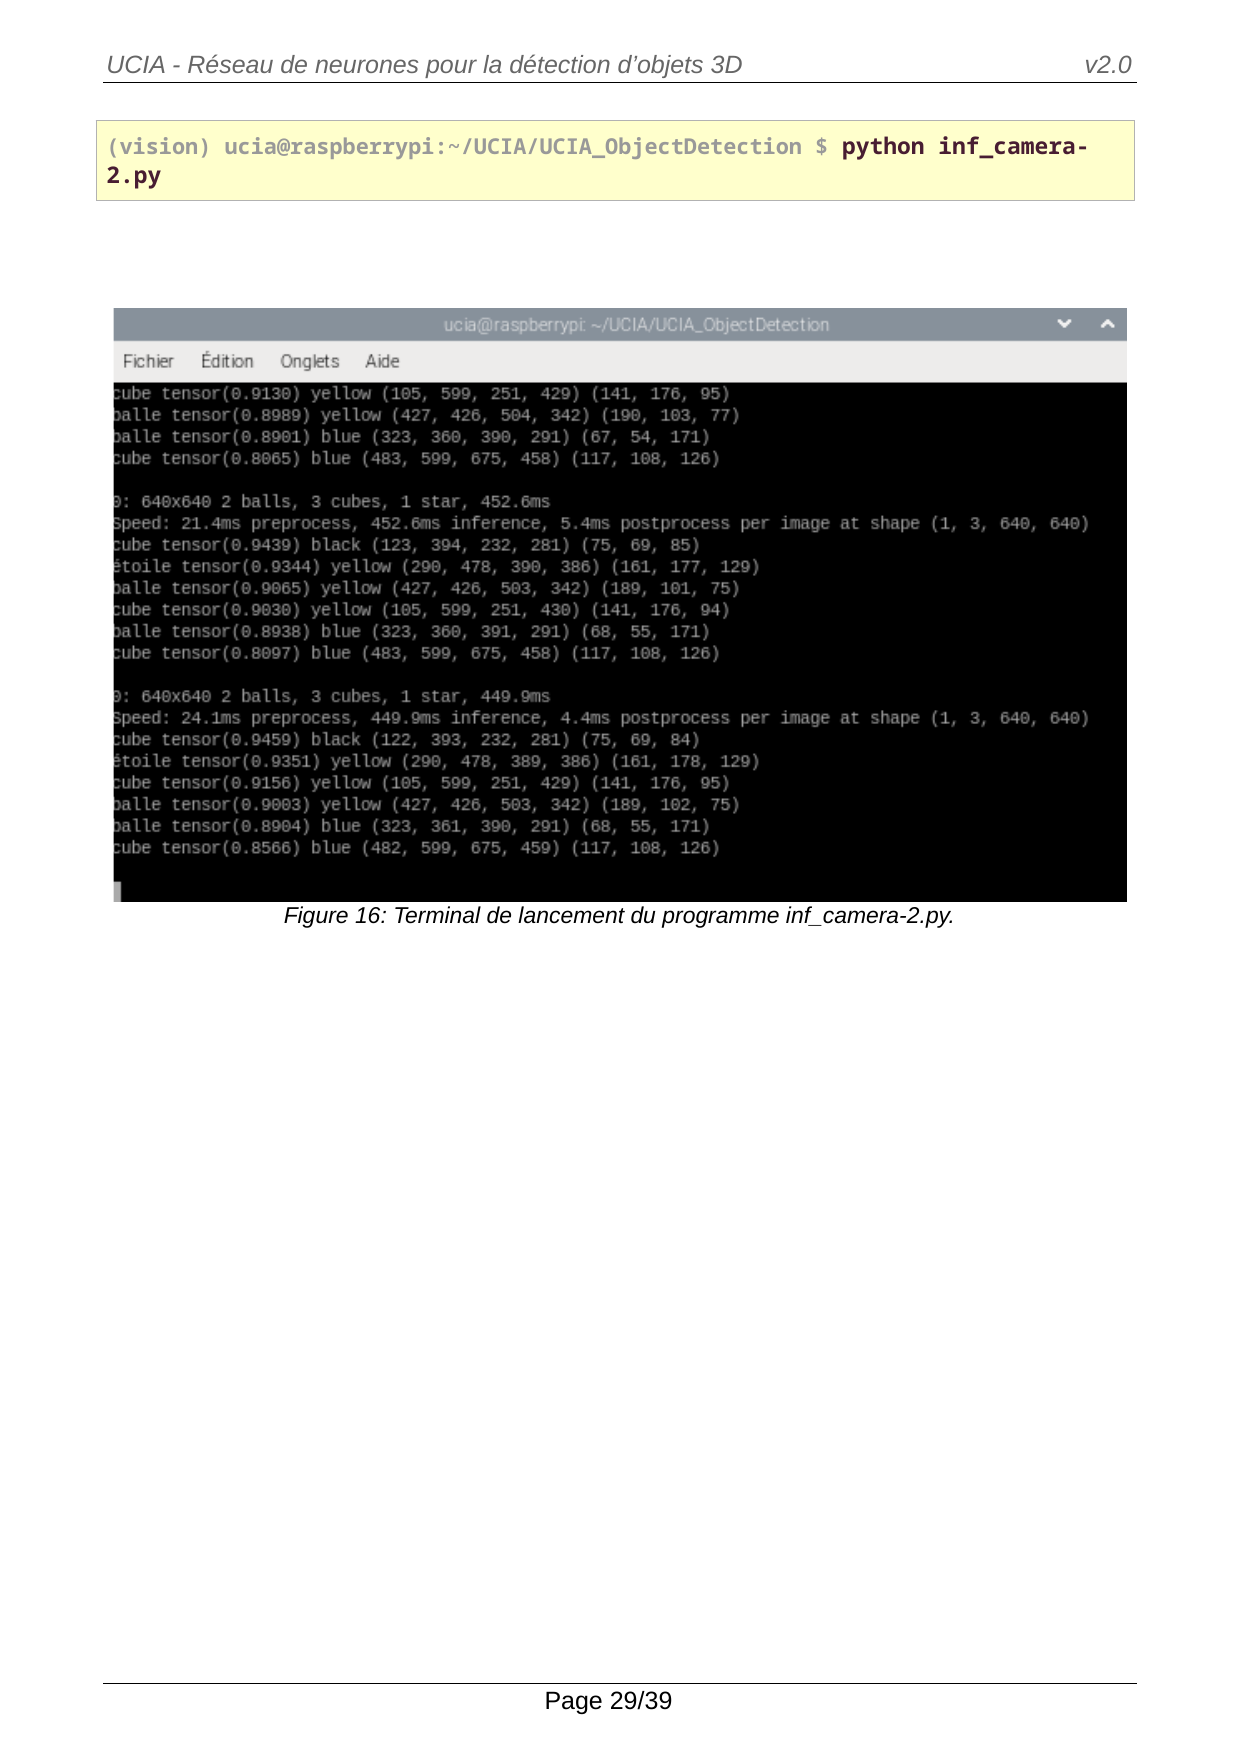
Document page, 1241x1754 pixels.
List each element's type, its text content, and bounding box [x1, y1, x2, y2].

text Figure 16: Terminal de lancement du programme inf_camera-2.py. [113, 902, 1127, 928]
picture [113, 308, 1127, 902]
text (vision) ucia@raspberrypi:~/UCIA/UCIA_ObjectDetection $ python inf_camera-2.py [97, 121, 1134, 200]
